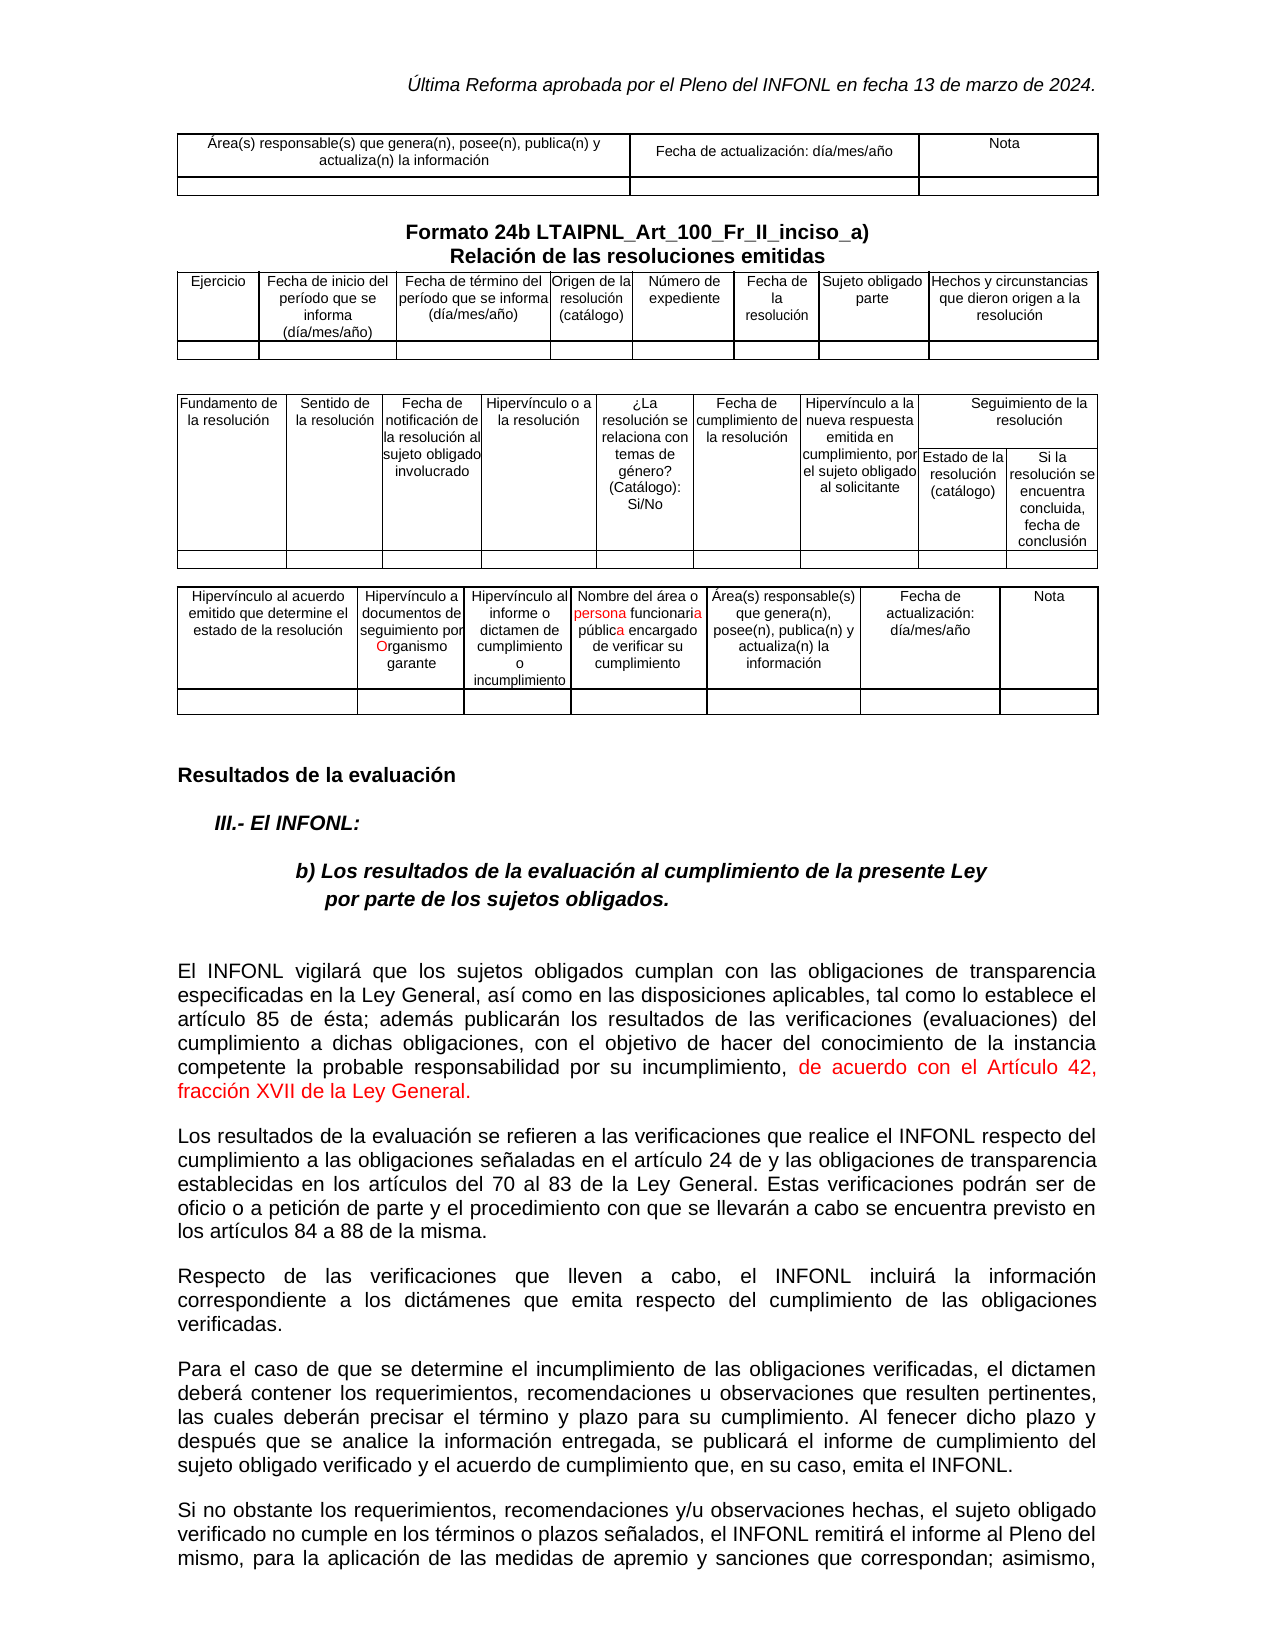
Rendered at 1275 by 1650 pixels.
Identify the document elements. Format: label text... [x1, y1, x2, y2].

table_cell [465, 690, 570, 714]
table_header Hipervínculo a documentos de seguimiento por Organismo garante [358, 588, 463, 688]
table_cell [572, 690, 706, 714]
table_header Fecha de cumplimiento de la resolución [694, 395, 800, 550]
table_header Nota [920, 135, 1097, 176]
table_cell [597, 551, 693, 568]
text El INFONL vigilará que los sujetos obligados cumplan con las obligaciones de transparencia especificadas en la Ley General, así como en las disposiciones aplicables, tal como lo establece el artículo 85 de ésta; además publicarán los resultados de las verificaciones (evaluaciones) del cumplimiento a dichas obligaciones, con el objetivo de hacer del conocimiento de la instancia competente la probable responsabilidad por su incumplimiento, de acuerdo con el Artículo 42, fracción XVII de la Ley General. [177, 959, 1098, 1103]
table_header Fecha de la resolución [735, 273, 818, 340]
table_cell [708, 690, 860, 714]
table_header Nota [1001, 588, 1097, 688]
table_cell [178, 178, 629, 194]
text Formato 24b LTAIPNL_Art_100_Fr_II_inciso_a) [177, 220, 1098, 244]
text Los resultados de la evaluación se refieren a las verificaciones que realice el INFONL respecto del cumplimiento a las obligaciones señaladas en el artículo 24 de y las obligaciones de transparencia establecidas en los artículos del 70 al 83 de la Ley General. Estas verificaciones podrán ser de oficio o a petición de parte y el procedimiento con que se llevarán a cabo se encuentra previsto en los artículos 84 a 88 de la misma. [177, 1123, 1098, 1243]
table_header Origen de la resolución (catálogo) [551, 273, 632, 340]
table_cell [820, 342, 928, 358]
table_cell [861, 690, 999, 714]
table_header Sujeto obligado parte [820, 273, 928, 340]
table_header Fecha de notificación de la resolución al sujeto obligado involucrado [383, 395, 481, 550]
table_cell Estado de la resolución (catálogo) [919, 449, 1006, 550]
table_header Fecha de actualización: día/mes/año [861, 588, 999, 688]
table_cell [397, 342, 550, 358]
table_header ¿La resolución se relaciona con temas de género? (Catálogo): Si/No [597, 395, 693, 550]
table_header Fecha de inicio del período que se informa (día/mes/año) [260, 273, 396, 340]
text III.- El INFONL: [214, 811, 1009, 835]
text Resultados de la evaluación [177, 763, 1098, 787]
table_cell [920, 178, 1097, 194]
list b) Los resultados de la evaluación al cumplimiento de la presente Ley por parte de los sujetos obligados. [295, 859, 993, 911]
text Respecto de las verificaciones que lleven a cabo, el INFONL incluirá la información correspondiente a los dictámenes que emita respecto del cumplimiento de las obligaciones verificadas. [177, 1264, 1098, 1336]
table_cell [930, 342, 1097, 358]
table_cell [178, 690, 357, 714]
table_cell [178, 551, 286, 568]
table_cell [1007, 551, 1097, 568]
table_cell [482, 551, 596, 568]
table_header Fecha de término del período que se informa (día/mes/año) [397, 273, 550, 340]
table_header Hipervínculo o a la resolución [482, 395, 596, 550]
table_header Sentido de la resolución [287, 395, 382, 550]
table_header Hipervínculo al informe o dictamen de cumplimiento o incumplimiento [465, 588, 570, 688]
table_cell [260, 342, 396, 358]
table_cell Si la resolución se encuentra concluida, fecha de conclusión [1007, 449, 1097, 550]
table_cell [358, 690, 463, 714]
table_header Área(s) responsable(s) que genera(n), posee(n), publica(n) y actualiza(n) la información [708, 588, 860, 688]
text Relación de las resoluciones emitidas [177, 244, 1098, 268]
table_cell [1001, 690, 1097, 714]
table_header Seguimiento de la resolución [919, 395, 1097, 448]
table_cell [633, 342, 733, 358]
table_cell [735, 342, 818, 358]
table_cell [287, 551, 382, 568]
text Si no obstante los requerimientos, recomendaciones y/u observaciones hechas, el sujeto obligado verificado no cumple en los términos o plazos señalados, el INFONL remitirá el informe al Pleno del mismo, para la aplicación de las medidas de apremio y sanciones que correspondan; asimismo, [177, 1497, 1098, 1569]
table_header Número de expediente [633, 273, 733, 340]
table_cell [178, 342, 258, 358]
table_header Hechos y circunstancias que dieron origen a la resolución [930, 273, 1097, 340]
table_header Área(s) responsable(s) que genera(n), posee(n), publica(n) y actualiza(n) la información [178, 135, 629, 176]
table_cell [631, 178, 918, 194]
text Para el caso de que se determine el incumplimiento de las obligaciones verificadas, el dictamen deberá contener los requerimientos, recomendaciones u observaciones que resulten pertinentes, las cuales deberán precisar el término y plazo para su cumplimiento. Al fenecer dicho plazo y después que se analice la información entregada, se publicará el informe de cumplimiento del sujeto obligado verificado y el acuerdo de cumplimiento que, en su caso, emita el INFONL. [177, 1357, 1098, 1477]
table_header Hipervínculo a la nueva respuesta emitida en cumplimiento, por el sujeto obligado al solicitante [801, 395, 918, 550]
table_header Hipervínculo al acuerdo emitido que determine el estado de la resolución [178, 588, 357, 688]
table_cell [551, 342, 632, 358]
table_header Ejercicio [178, 273, 258, 340]
table_cell [694, 551, 800, 568]
table_cell [919, 551, 1006, 568]
table_cell [383, 551, 481, 568]
table_header Fundamento de la resolución [178, 395, 286, 550]
table_header Fecha de actualización: día/mes/año [631, 135, 918, 176]
table_cell [801, 551, 918, 568]
table_header Nombre del área o persona funcionaria pública encargado de verificar su cumplimiento [572, 588, 706, 688]
